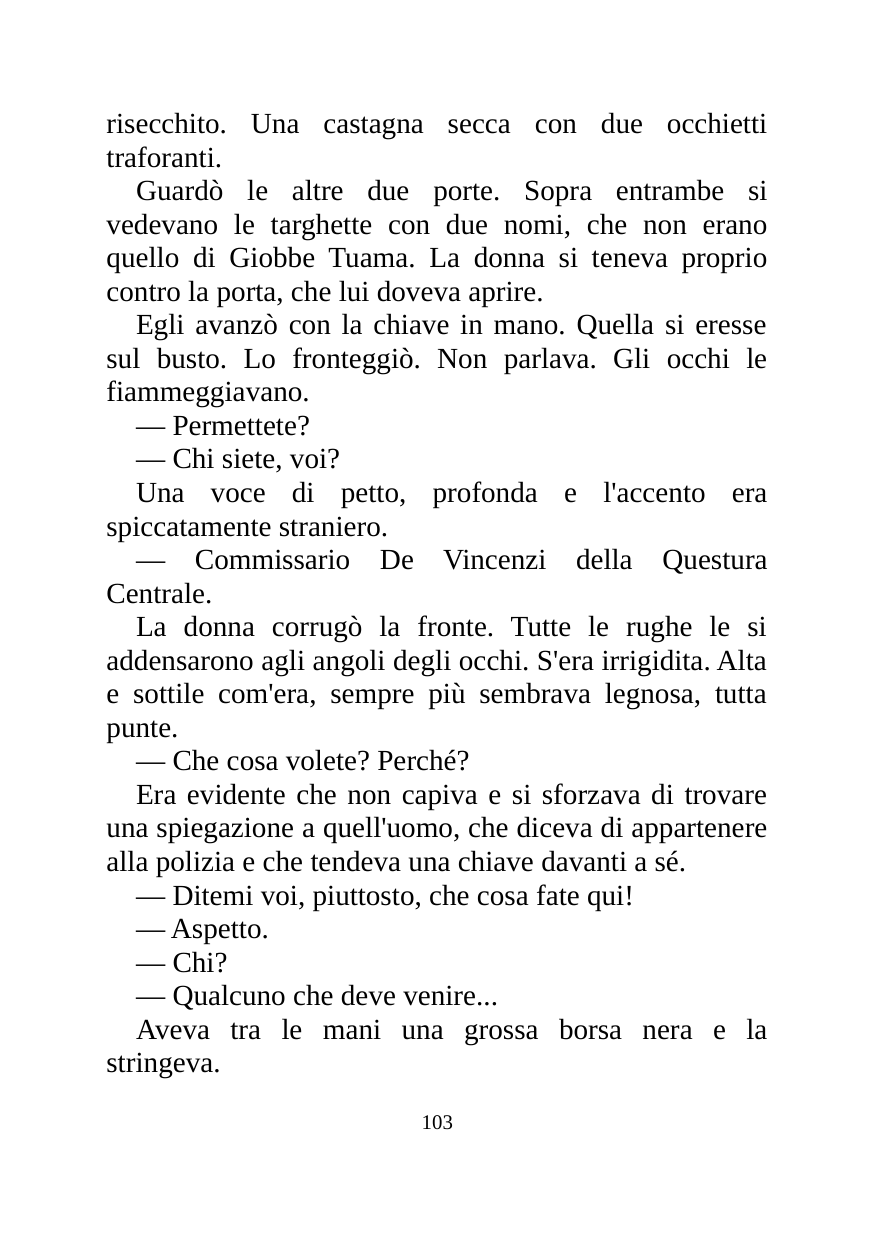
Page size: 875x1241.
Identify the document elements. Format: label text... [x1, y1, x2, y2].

text Era evidente che non capiva e si sforzava di trovare una spiegazione a quell'uomo, che diceva di appartenere alla polizia e che tendeva una chiave davanti a sé. [106, 777, 768, 878]
text — Ditemi voi, piuttosto, che cosa fate qui! [106, 878, 768, 911]
text — Che cosa volete? Perché? [106, 743, 768, 777]
text — Commissario De Vincenzi della Questura Centrale. [106, 542, 768, 609]
text Egli avanzò con la chiave in mano. Quella si eresse sul busto. Lo fronteggiò. Non parlava. Gli occhi le fiammeggiavano. [106, 307, 768, 408]
text — Qualcuno che deve venire... [106, 978, 768, 1012]
text — Chi? [106, 945, 768, 978]
text — Aspetto. [106, 911, 768, 945]
text — Chi siete, voi? [106, 442, 768, 475]
text Guardò le altre due porte. Sopra entrambe si vedevano le targhette con due nomi, che non erano quello di Giobbe Tuama. La donna si teneva proprio contro la porta, che lui doveva aprire. [106, 173, 768, 307]
text Aveva tra le mani una grossa borsa nera e la stringeva. [106, 1012, 768, 1079]
text Una voce di petto, profonda e l'accento era spiccatamente straniero. [106, 475, 768, 542]
text risecchito. Una castagna secca con due occhietti traforanti. [106, 106, 768, 173]
text La donna corrugò la fronte. Tutte le rughe le si addensarono agli angoli degli occhi. S'era irrigidita. Alta e sottile com'era, sempre più sembrava legnosa, tutta punte. [106, 609, 768, 743]
text — Permettete? [106, 408, 768, 442]
